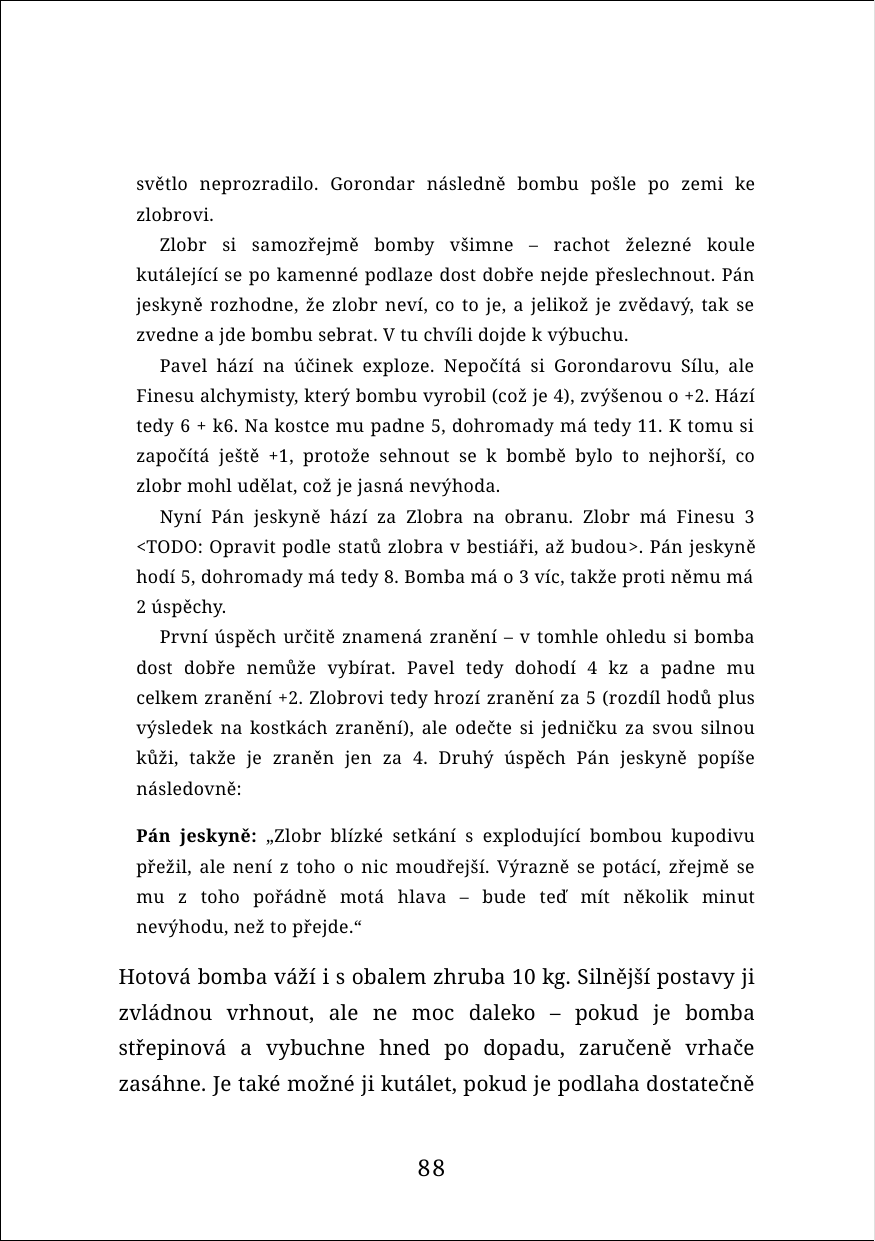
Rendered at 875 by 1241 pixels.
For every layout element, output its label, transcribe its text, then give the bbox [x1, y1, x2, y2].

text Hotová bomba váží i s obalem zhruba 10 kg. Silnější postavy ji zvládnou vrhnout, ale ne moc daleko – pokud je bomba střepinová a vybuchne hned po dopadu, zaručeně vrhače zasáhne. Je také možné ji kutálet, pokud je podlaha dostatečně [118, 962, 756, 1097]
text světlo neprozradilo. Gorondar následně bombu pošle po zemi ke zlobrovi. Zlobr si samozřejmě bomby všimne – rachot železné koule kutálející se po kamenné podlaze dost dobře nejde přeslechnout. Pán jeskyně rozhodne, že zlobr neví, co to je, a jelikož je zvědavý, tak se zvedne a jde bombu sebrat. V tu chvíli dojde k výbuchu. Pavel hází na účinek exploze. Nepočítá si Gorondarovu Sílu, ale Finesu alchymisty, který bombu vyrobil (což je 4), zvýšenou o +2. Hází tedy 6 + k6. Na kostce mu padne 5, dohromady má tedy 11. K tomu si započítá ještě +1, protože sehnout se k bombě bylo to nejhorší, co zlobr mohl udělat, což je jasná nevýhoda. Nyní Pán jeskyně hází za Zlobra na obranu. Zlobr má Finesu 3 <TODO: Opravit podle statů zlobra v bestiáři, až budou>. Pán jeskyně hodí 5, dohromady má tedy 8. Bomba má o 3 víc, takže proti němu má 2 úspěchy. První úspěch určitě znamená zranění – v tomhle ohledu si bomba dost dobře nemůže vybírat. Pavel tedy dohodí 4 kz a padne mu celkem zranění +2. Zlobrovi tedy hrozí zranění za 5 (rozdíl hodů plus výsledek na kostkách zranění), ale odečte si jedničku za svou silnou kůži, takže je zraněn jen za 4. Druhý úspěch Pán jeskyně popíše následovně: [136, 172, 756, 800]
text Pán jeskyně: „Zlobr blízké setkání s explodující bombou kupodivu přežil, ale není z toho o nic moudřejší. Výrazně se potácí, zřejmě se mu z toho pořádně motá hlava – bude teď mít několik minut nevýhodu, než to přejde.“ [136, 824, 756, 939]
